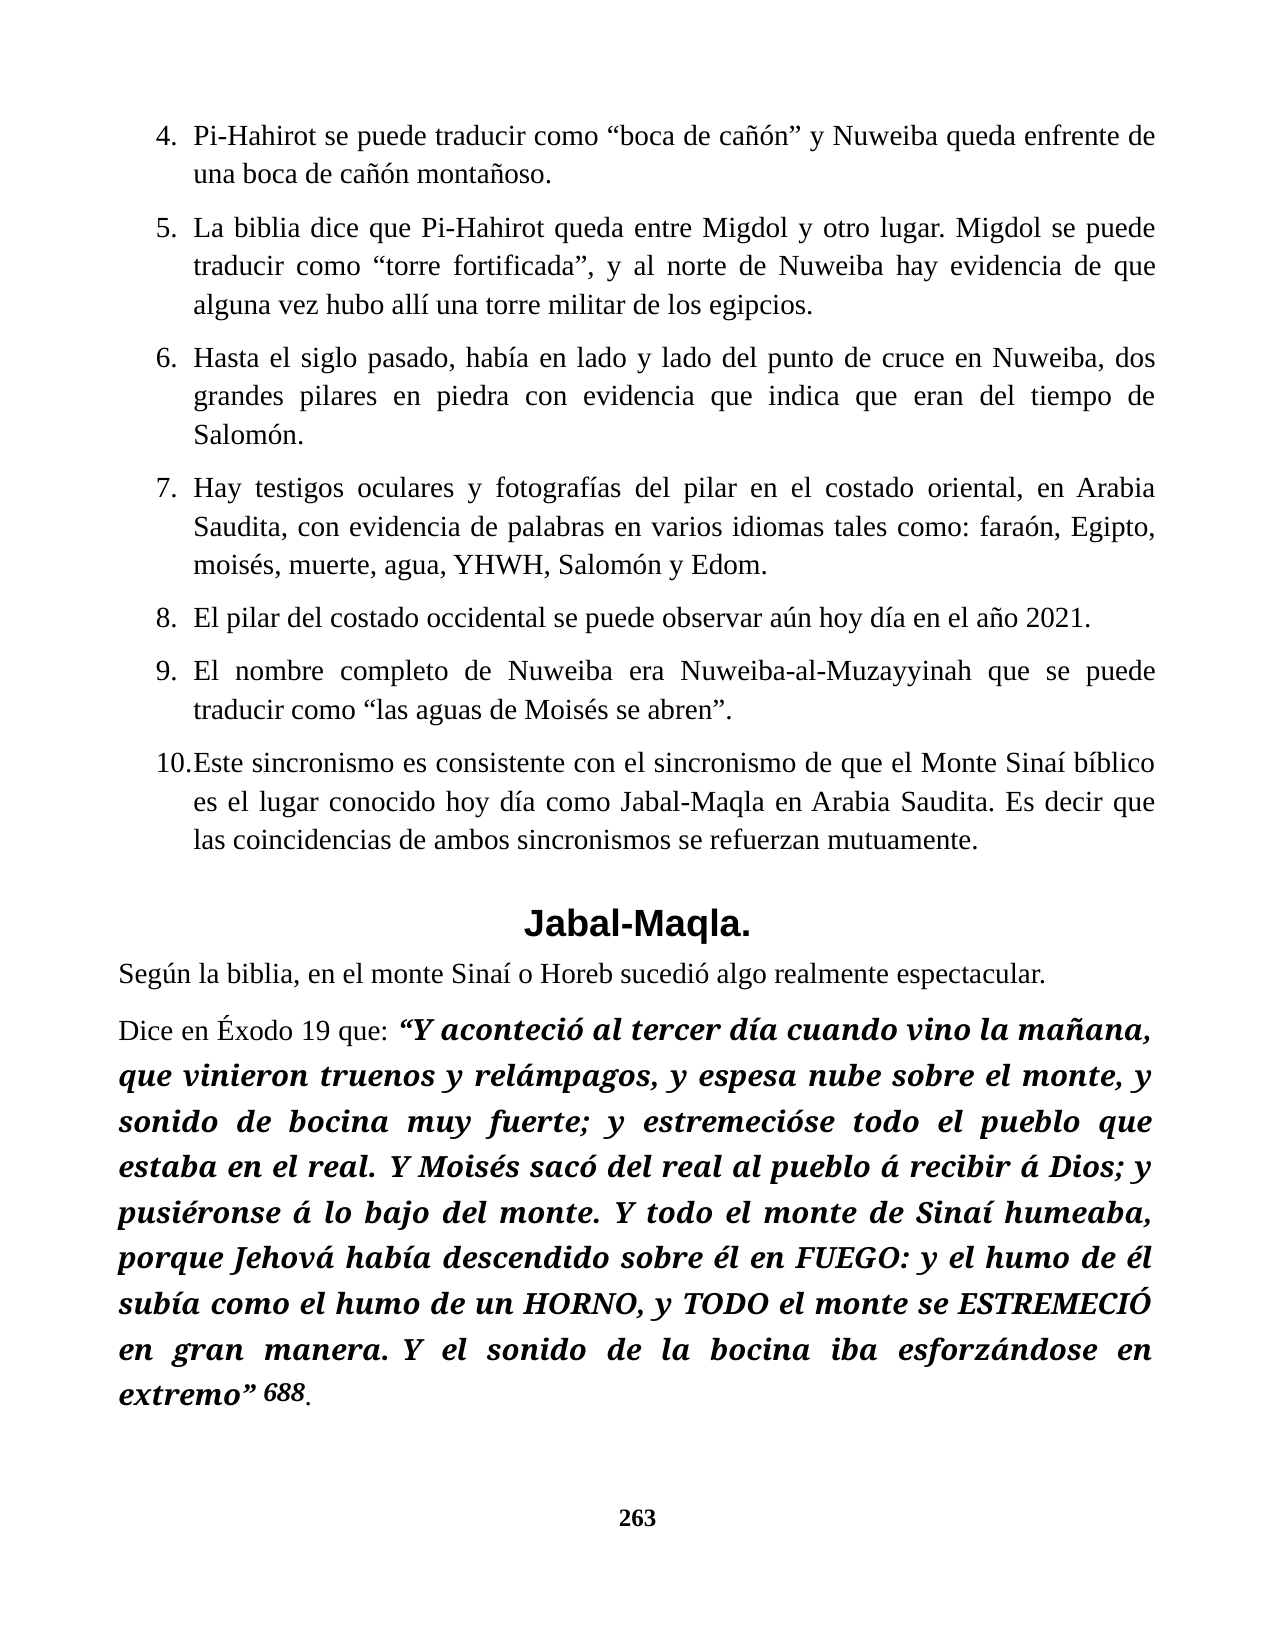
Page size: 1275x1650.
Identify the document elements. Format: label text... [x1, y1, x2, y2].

list El pilar del costado occidental se puede observar aún hoy día en el año 2021. [156, 600, 1157, 634]
list Este sincronismo es consistente con el sincronismo de que el Monte Sinaí bíblico es el lugar conocido hoy día como Jabal-Maqla en Arabia Saudita. Es decir que las coincidencias de ambos sincronismos se refuerzan mutuamente. [156, 745, 1157, 856]
list El nombre completo de Nuweiba era Nuweiba-al-Muzayyinah que se puede traducir como “las aguas de Moisés se abren”. [156, 653, 1157, 726]
subtitle Jabal-Maqla. [118, 900, 1157, 944]
list La biblia dice que Pi-Hahirot queda entre Migdol y otro lugar. Migdol se puede traducir como “torre fortificada”, y al norte de Nuweiba hay evidencia de que alguna vez hubo allí una torre militar de los egipcios. [156, 210, 1157, 320]
text Según la biblia, en el monte Sinaí o Horeb sucedió algo realmente espectacular. [118, 957, 1157, 990]
text Dice en Éxodo 19 que: “Y aconteció al tercer día cuando vino la mañana, que vinieron truenos y relámpagos, y espesa nube sobre el monte, y sonido de bocina muy fuerte; y estremecióse todo el pueblo que estaba en el real. Y Moisés sacó del real al pueblo á recibir á Dios; y pusiéronse á lo bajo del monte. Y todo el monte de Sinaí humeaba, porque Jehová había descendido sobre él en FUEGO: y el humo de él subía como el humo de un HORNO, y TODO el monte se ESTREMECIÓ en gran manera. Y el sonido de la bocina iba esforzándose en extremo” . [118, 1010, 1157, 1414]
list Pi-Hahirot se puede traducir como “boca de cañón” y Nuweiba queda enfrente de una boca de cañón montañoso. [156, 118, 1157, 190]
list Hasta el siglo pasado, había en lado y lado del punto de cruce en Nuweiba, dos grandes pilares en piedra con evidencia que indica que eran del tiempo de Salomón. [156, 340, 1157, 451]
list Hay testigos oculares y fotografías del pilar en el costado oriental, en Arabia Saudita, con evidencia de palabras en varios idiomas tales como: faraón, Egipto, moisés, muerte, agua, YHWH, Salomón y Edom. [156, 470, 1157, 581]
